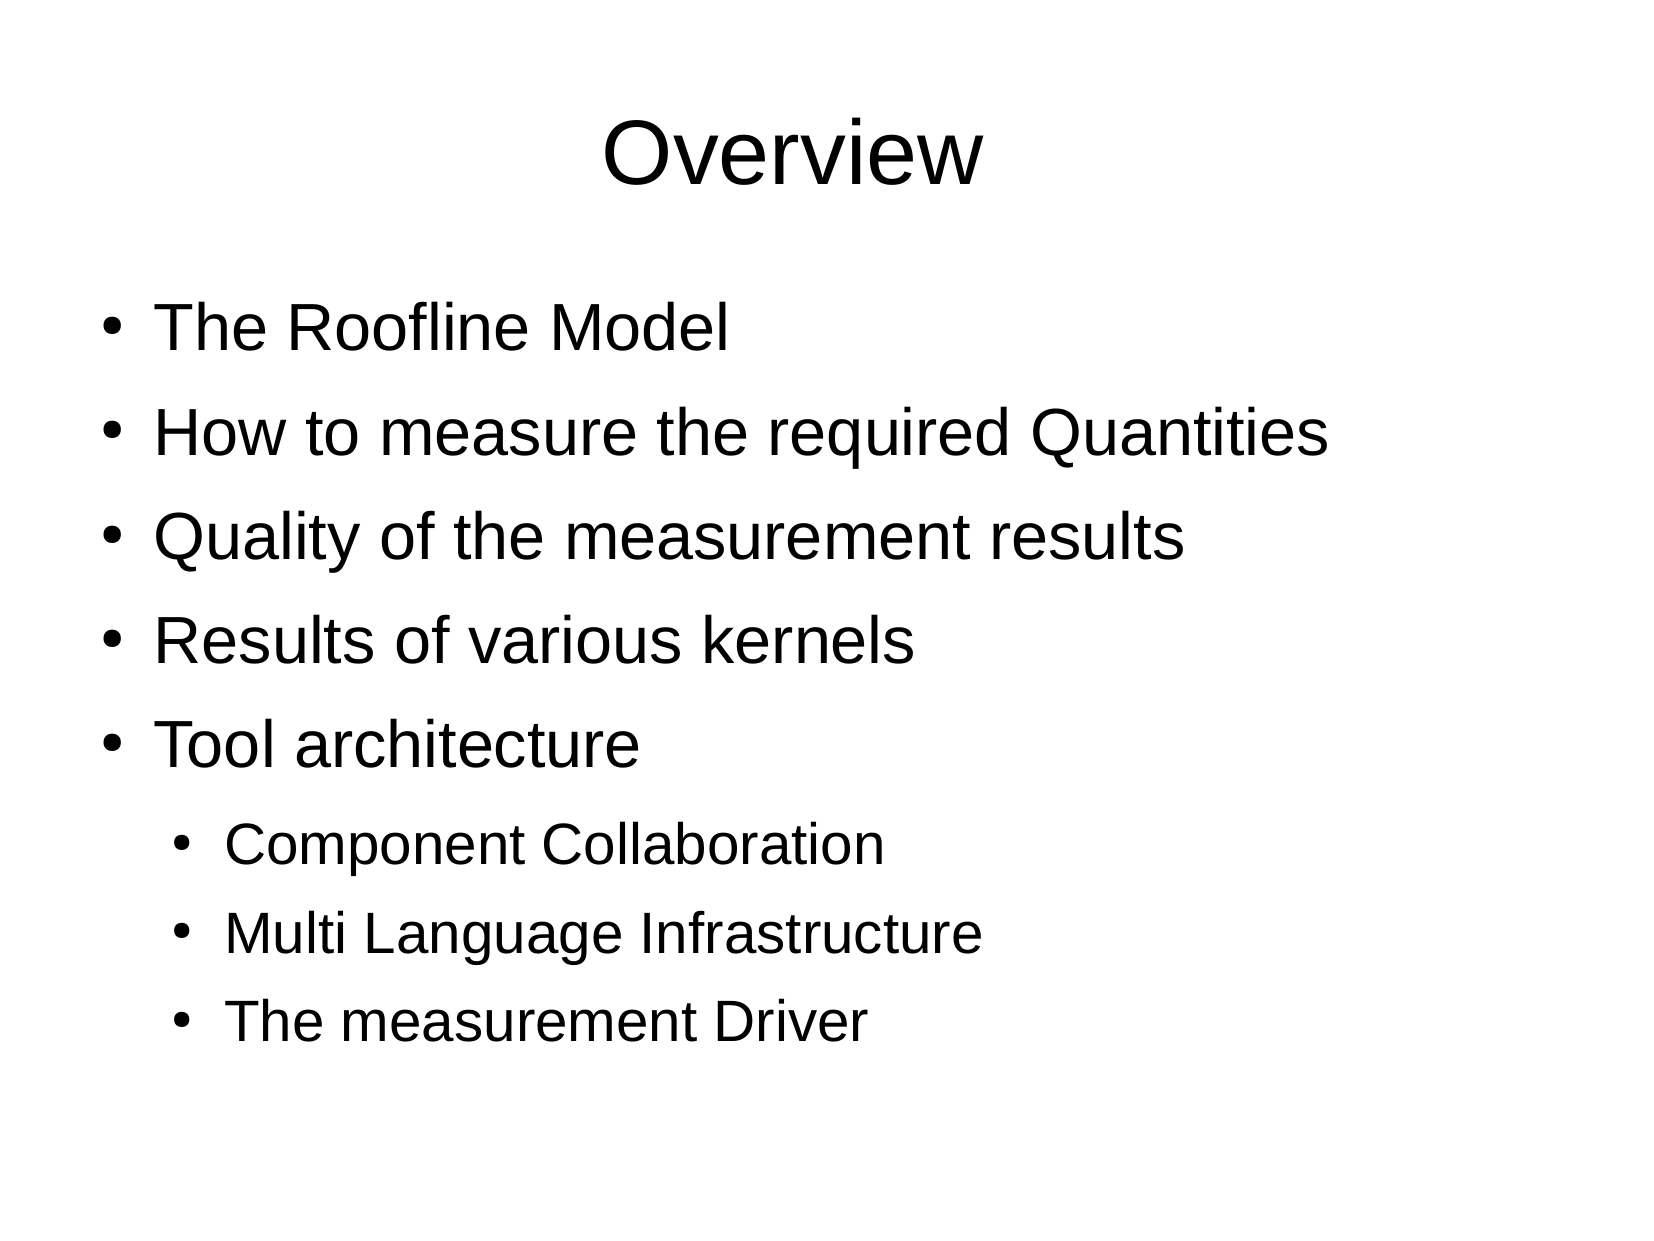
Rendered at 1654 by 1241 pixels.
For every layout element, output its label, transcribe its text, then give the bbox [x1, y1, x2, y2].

title Overview [82, 49, 1571, 257]
list The Roofline Model How to measure the required Quantities Quality of the measurement results Results of various kernels Tool architecture Component Collaboration Multi Language Infrastructure The measurement Driver [82, 290, 1571, 1109]
